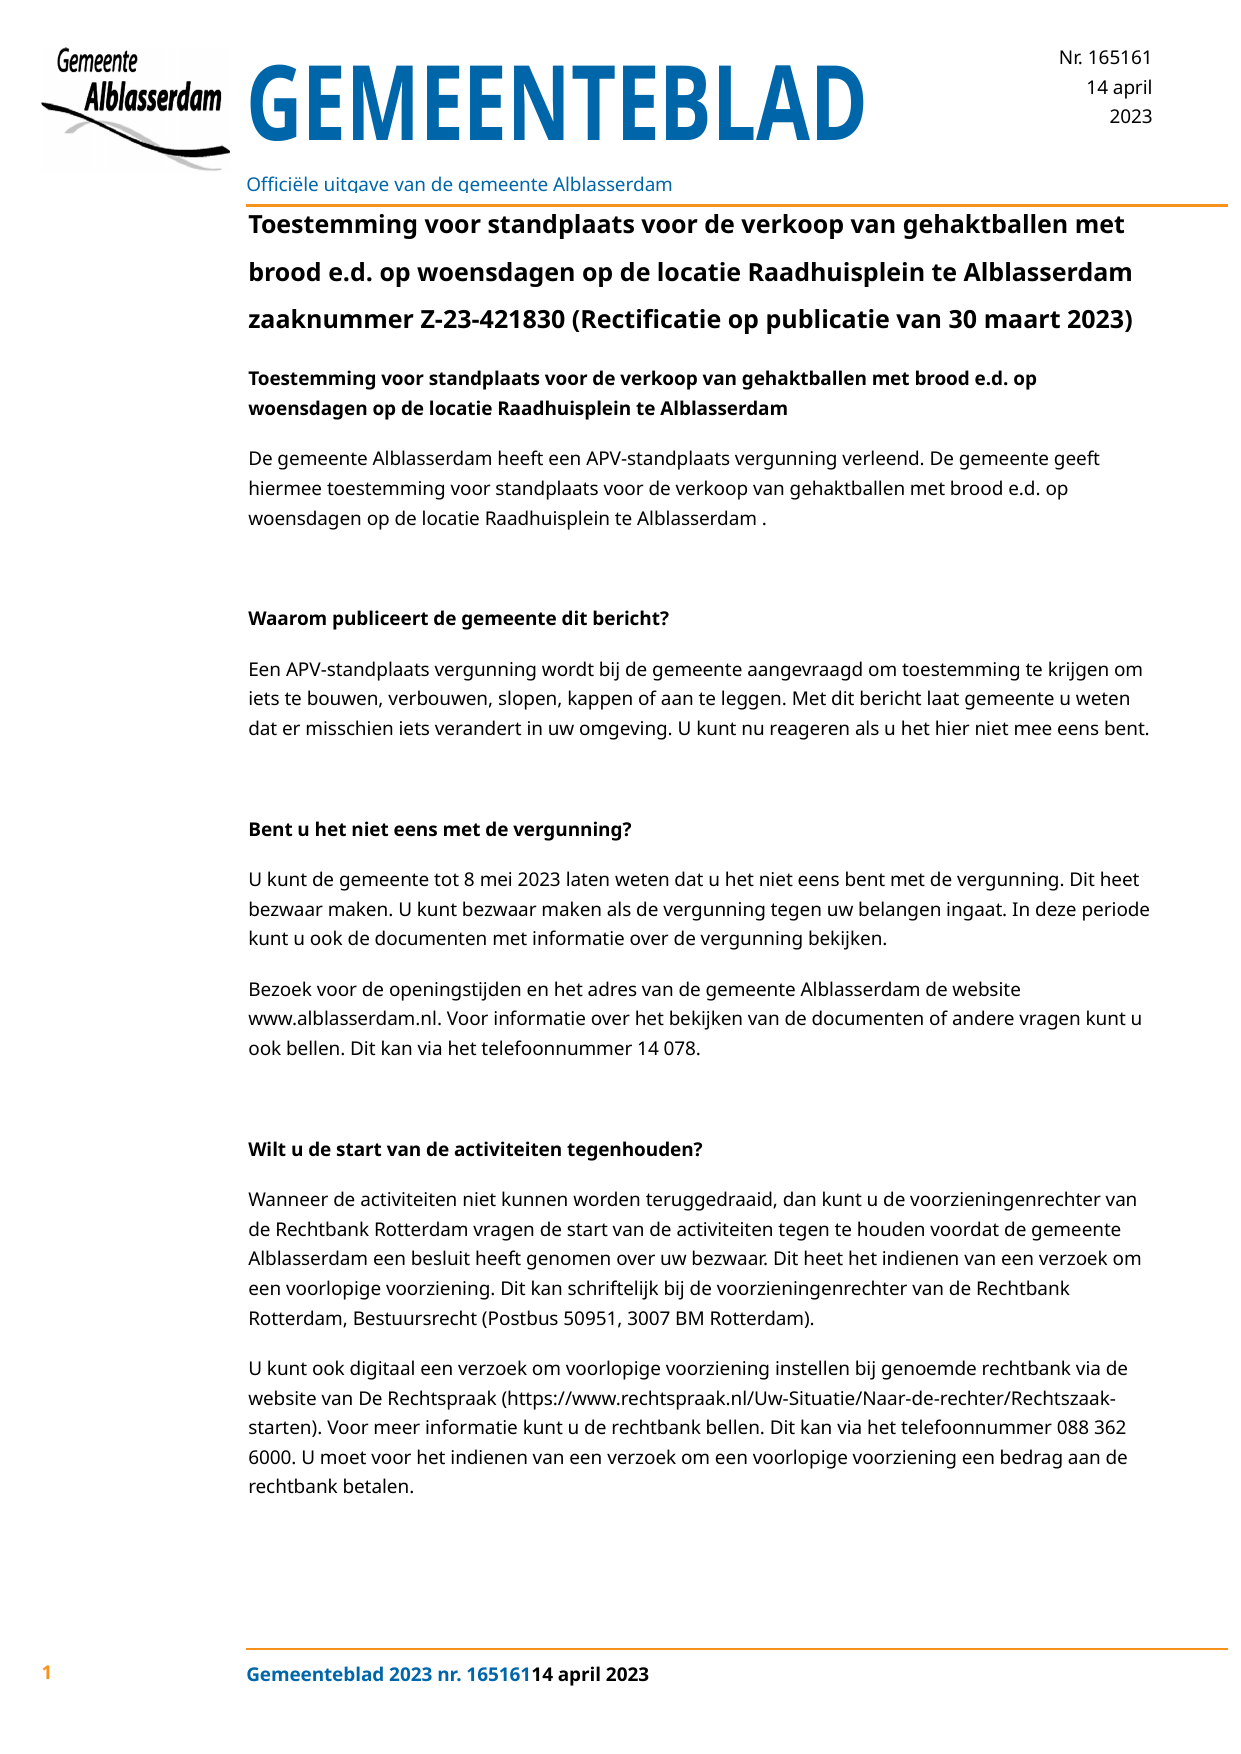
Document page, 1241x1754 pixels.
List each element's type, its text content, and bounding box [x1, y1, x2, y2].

text Waarom publiceert de gemeente dit bericht? [248, 606, 1152, 631]
text U kunt de gemeente tot 8 mei 2023 laten weten dat u het niet eens bent met de vergunning. Dit heet bezwaar maken. U kunt bezwaar maken als de vergunning tegen uw belangen ingaat. In deze periode kunt u ook de documenten met informatie over de vergunning bekijken. [248, 866, 1152, 951]
text Toestemming voor standplaats voor de verkoop van gehaktballen met brood e.d. op woensdagen op de locatie Raadhuisplein te Alblasserdam [248, 366, 1152, 421]
text Een APV-standplaats vergunning wordt bij de gemeente aangevraagd om toestemming te krijgen om iets te bouwen, verbouwen, slopen, kappen of aan te leggen. Met dit bericht laat gemeente u weten dat er misschien iets verandert in uw omgeving. U kunt nu reageren als u het hier niet mee eens bent. [248, 656, 1152, 741]
text Bezoek voor de openingstijden en het adres van de gemeente Alblasserdam de website www.alblasserdam.nl. Voor informatie over het bekijken van de documenten of andere vragen kunt u ook bellen. Dit kan via het telefoonnummer 14 078. [248, 976, 1152, 1061]
text Wilt u de start van de activiteiten tegenhouden? [248, 1136, 1152, 1162]
picture [41, 47, 231, 172]
text Bent u het niet eens met de vergunning? [248, 816, 1152, 842]
text Toestemming voor standplaats voor de verkoop van gehaktballen met brood e.d. op woensdagen op de locatie Raadhuisplein te Alblasserdam zaaknummer Z-23-421830 (Rectificatie op publicatie van 30 maart 2023) [248, 207, 1152, 336]
text U kunt ook digitaal een verzoek om voorlopige voorziening instellen bij genoemde rechtbank via de website van De Rechtspraak (https://www.rechtspraak.nl/Uw-Situatie/Naar-de-rechter/Rechtszaak-starten). Voor meer informatie kunt u de rechtbank bellen. Dit kan via het telefoonnummer 088 362 6000. U moet voor het indienen van een verzoek om een voorlopige voorziening een bedrag aan de rechtbank betalen. [248, 1355, 1152, 1499]
text Wanneer de activiteiten niet kunnen worden teruggedraaid, dan kunt u de voorzieningenrechter van de Rechtbank Rotterdam vragen de start van de activiteiten tegen te houden voordat de gemeente Alblasserdam een besluit heeft genomen over uw bezwaar. Dit heet het indienen van een verzoek om een voorlopige voorziening. Dit kan schriftelijk bij de voorzieningenrechter van de Rechtbank Rotterdam, Bestuursrecht (Postbus 50951, 3007 BM Rotterdam). [248, 1186, 1152, 1330]
text De gemeente Alblasserdam heeft een APV-standplaats vergunning verleend. De gemeente geeft hiermee toestemming voor standplaats voor de verkoop van gehaktballen met brood e.d. op woensdagen op de locatie Raadhuisplein te Alblasserdam . [248, 446, 1152, 530]
